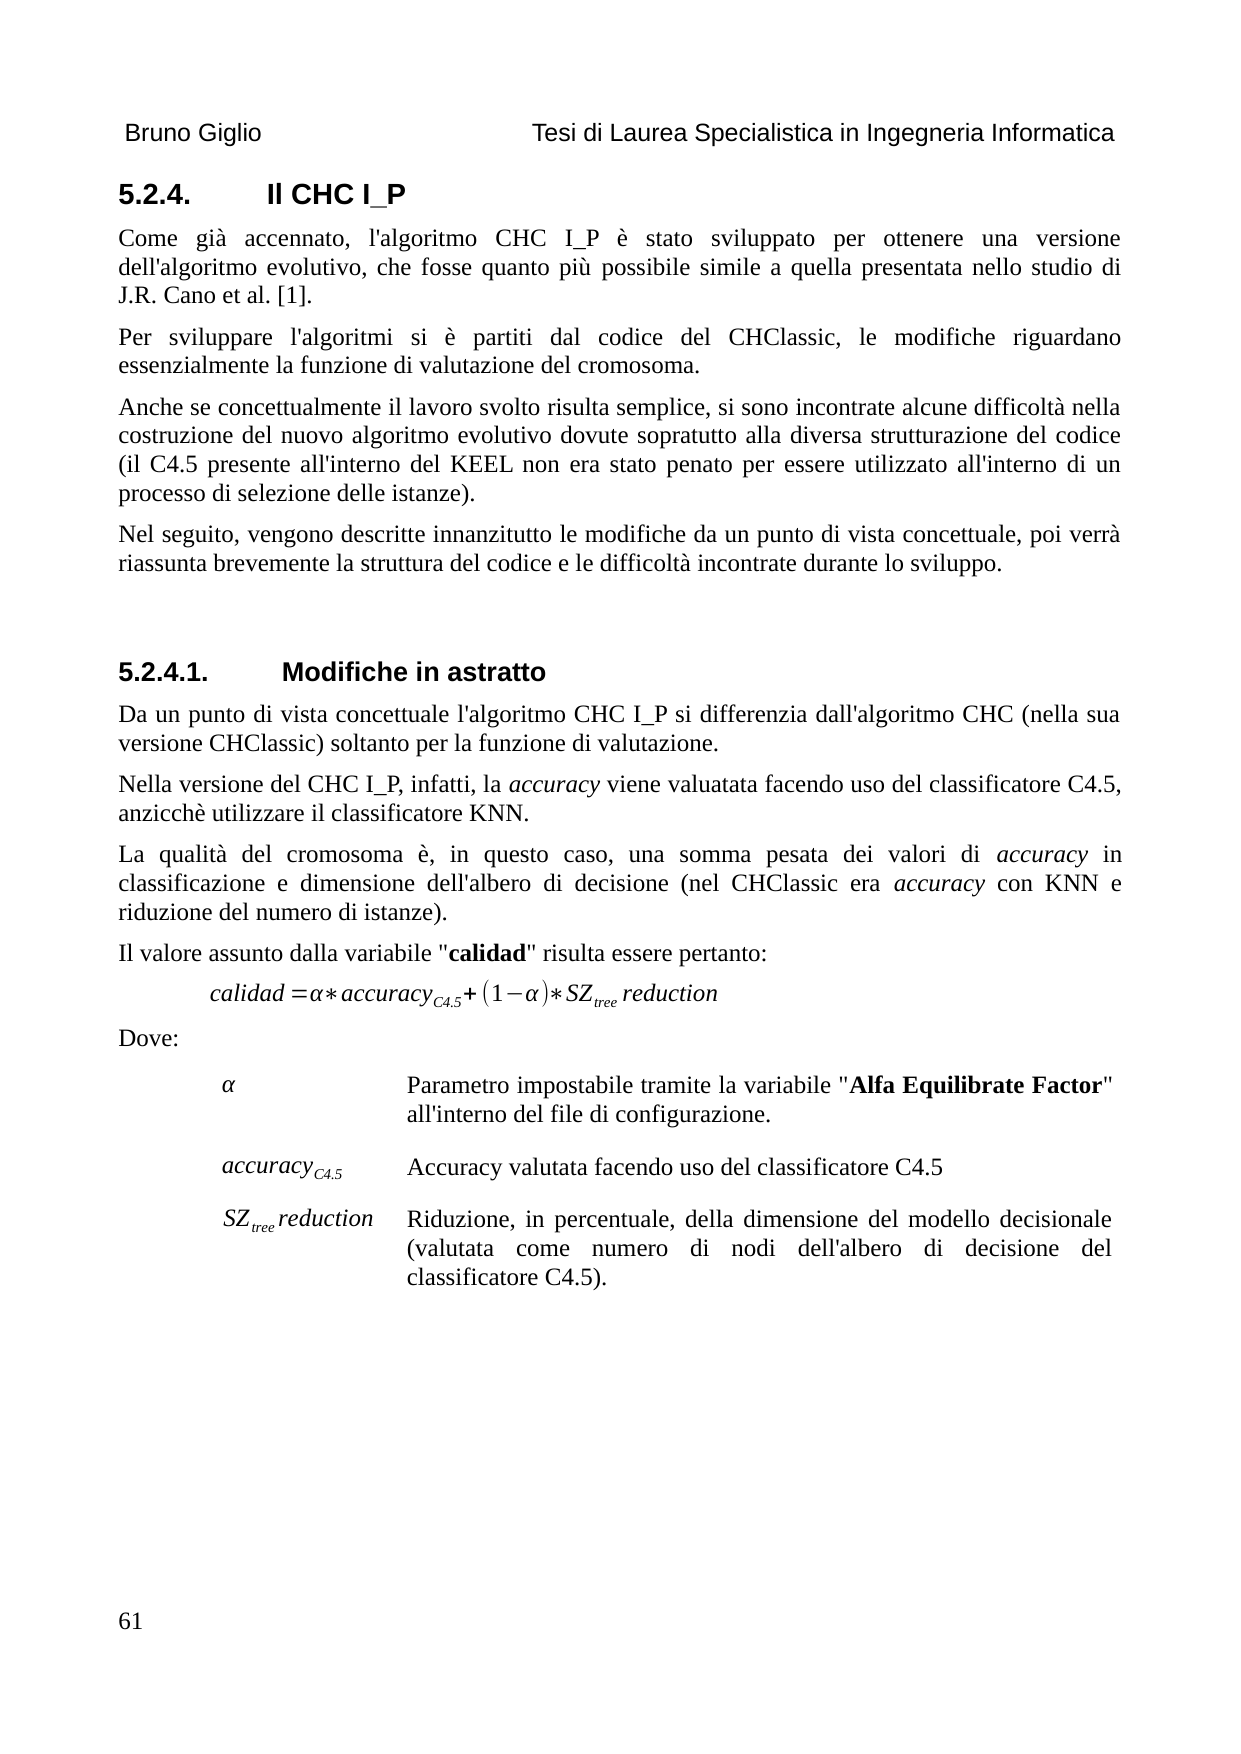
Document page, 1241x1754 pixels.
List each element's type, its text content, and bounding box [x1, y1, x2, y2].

table_cell [198, 1199, 401, 1296]
table_header Parametro impostabile tramite la variabile "Alfa Equilibrate Factor" all'interno del file di configurazione. [401, 1065, 1118, 1146]
text Nella versione del CHC I_P, infatti, la accuracy viene valuatata facendo uso del classificatore C4.5, anzicchè utilizzare il classificatore KNN. [118, 769, 1122, 827]
text Il valore assunto dalla variabile "calidad" risulta essere pertanto: [118, 938, 1122, 967]
text Da un punto di vista concettuale l'algoritmo CHC I_P si differenzia dall'algoritmo CHC (nella sua versione CHClassic) soltanto per la funzione di valutazione. [118, 699, 1122, 757]
text Per sviluppare l'algoritmi si è partiti dal codice del CHClassic, le modifiche riguardano essenzialmente la funzione di valutazione del cromosoma. [118, 322, 1122, 379]
text Anche se concettualmente il lavoro svolto risulta semplice, si sono incontrate alcune difficoltà nella costruzione del nuovo algoritmo evolutivo dovute sopratutto alla diversa strutturazione del codice (il C4.5 presente all'interno del KEEL non era stato penato per essere utilizzato all'interno di un processo di selezione delle istanze). [118, 392, 1122, 507]
text Nel seguito, vengono descritte innanzitutto le modifiche da un punto di vista concettuale, poi verrà riassunta brevemente la struttura del codice e le difficoltà incontrate durante lo sviluppo. [118, 519, 1122, 577]
table_cell Riduzione, in percentuale, della dimensione del modello decisionale (valutata come numero di nodi dell'albero di decisione del classificatore C4.5). [401, 1199, 1118, 1296]
table_cell Accuracy valutata facendo uso del classificatore C4.5 [401, 1146, 1118, 1199]
text Dove: [118, 1023, 1122, 1052]
text La qualità del cromosoma è, in questo caso, una somma pesata dei valori di accuracy in classificazione e dimensione dell'albero di decisione (nel CHClassic era accuracy con KNN e riduzione del numero di istanze). [118, 839, 1122, 926]
subtitle Modifiche in astratto [118, 656, 1122, 687]
table_cell [198, 1146, 401, 1199]
table_header [198, 1065, 401, 1146]
subtitle Il CHC I_P [118, 177, 1122, 211]
text Come già accennato, l'algoritmo CHC I_P è stato sviluppato per ottenere una versione dell'algoritmo evolutivo, che fosse quanto più possibile simile a quella presentata nello studio di J.R. Cano et al. [1]. [118, 223, 1122, 309]
